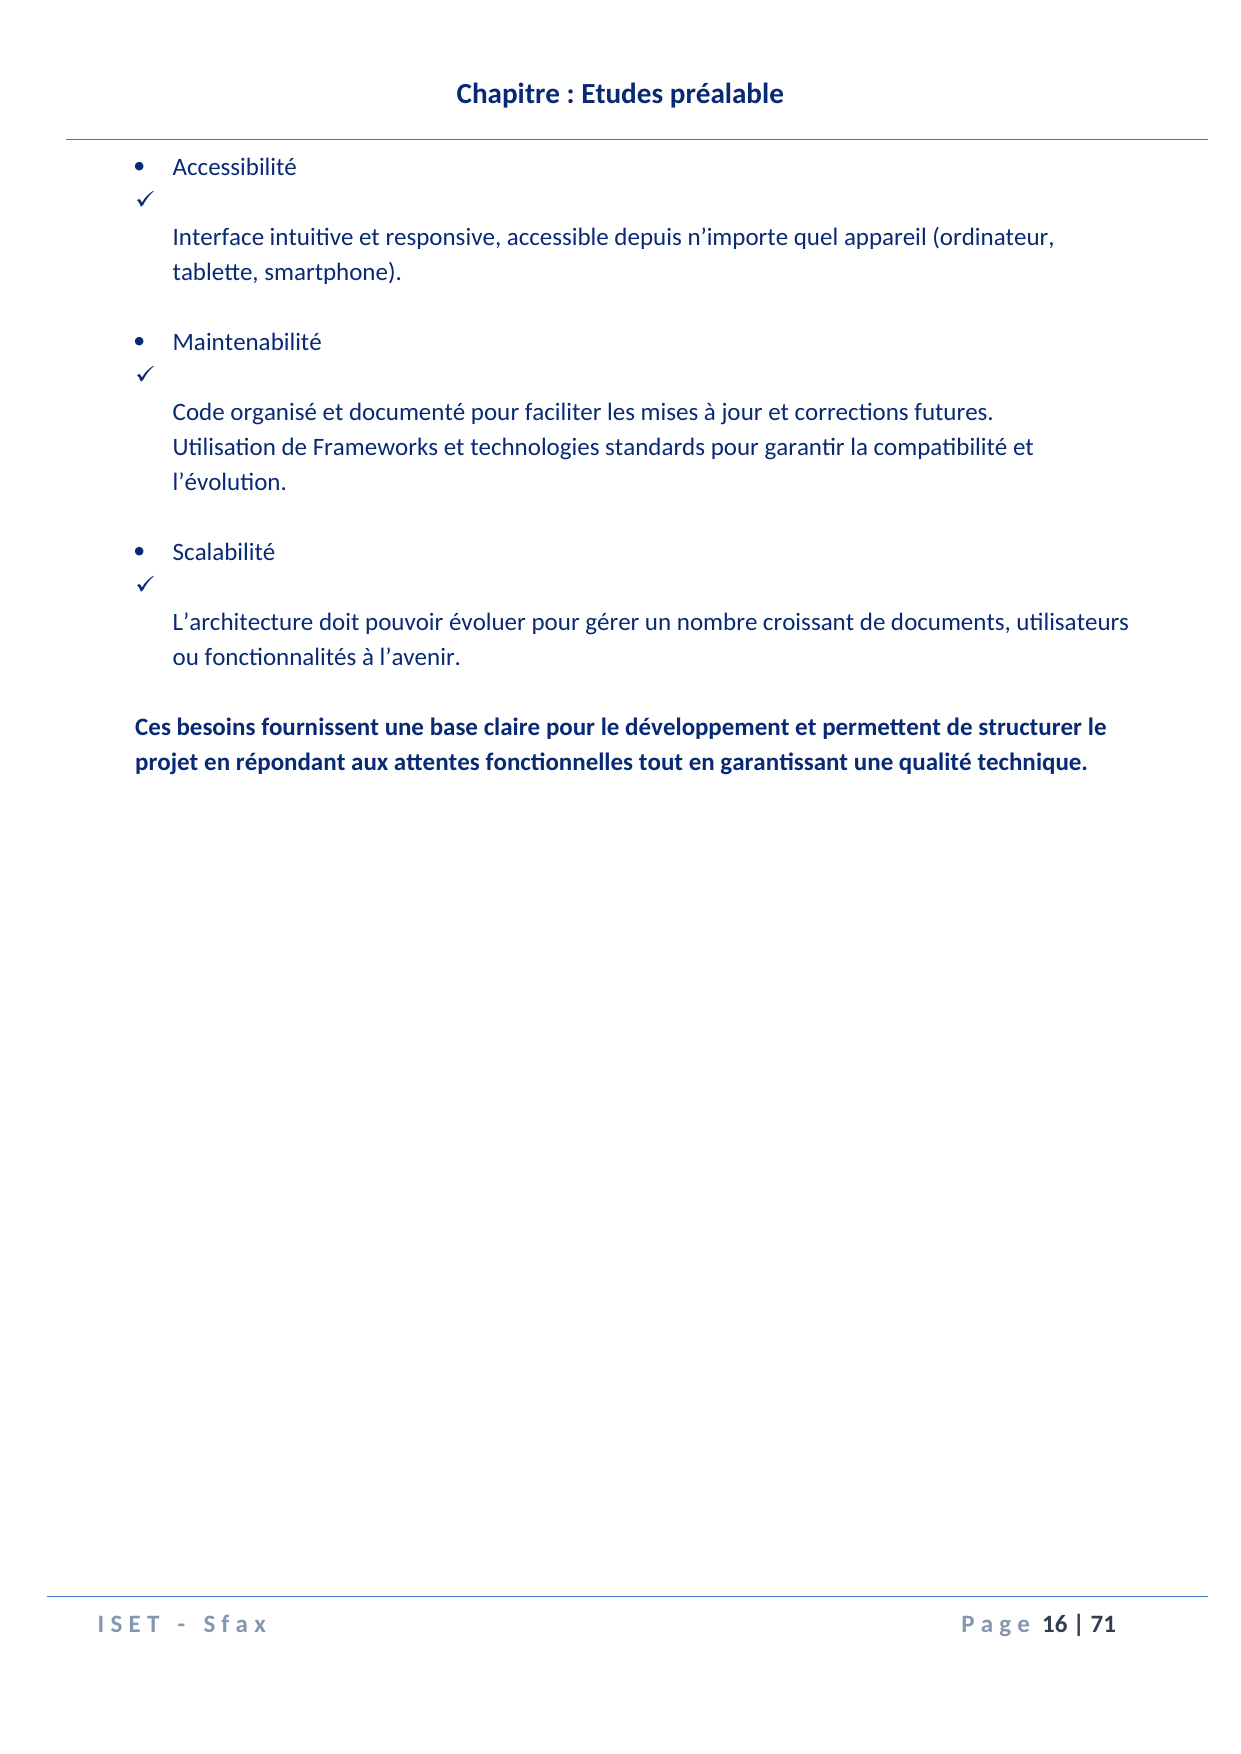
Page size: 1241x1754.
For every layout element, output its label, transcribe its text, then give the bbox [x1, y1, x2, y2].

list Scalabilité [135, 537, 1143, 567]
list Accessibilité [135, 152, 1143, 182]
text Ces besoins fournissent une base claire pour le développement et permettent de structurer le projet en répondant aux attentes fonctionnelles tout en garantissant une qualité technique. [135, 712, 1143, 777]
list Maintenabilité [135, 327, 1143, 357]
text Interface intuitive et responsive, accessible depuis n’importe quel appareil (ordinateur, tablette, smartphone). [172, 222, 1143, 287]
text L’architecture doit pouvoir évoluer pour gérer un nombre croissant de documents, utilisateurs ou fonctionnalités à l’avenir. [172, 607, 1143, 672]
text Code organisé et documenté pour faciliter les mises à jour et corrections futures. [172, 397, 1143, 427]
text Utilisation de Frameworks et technologies standards pour garantir la compatibilité et l’évolution. [172, 432, 1143, 497]
